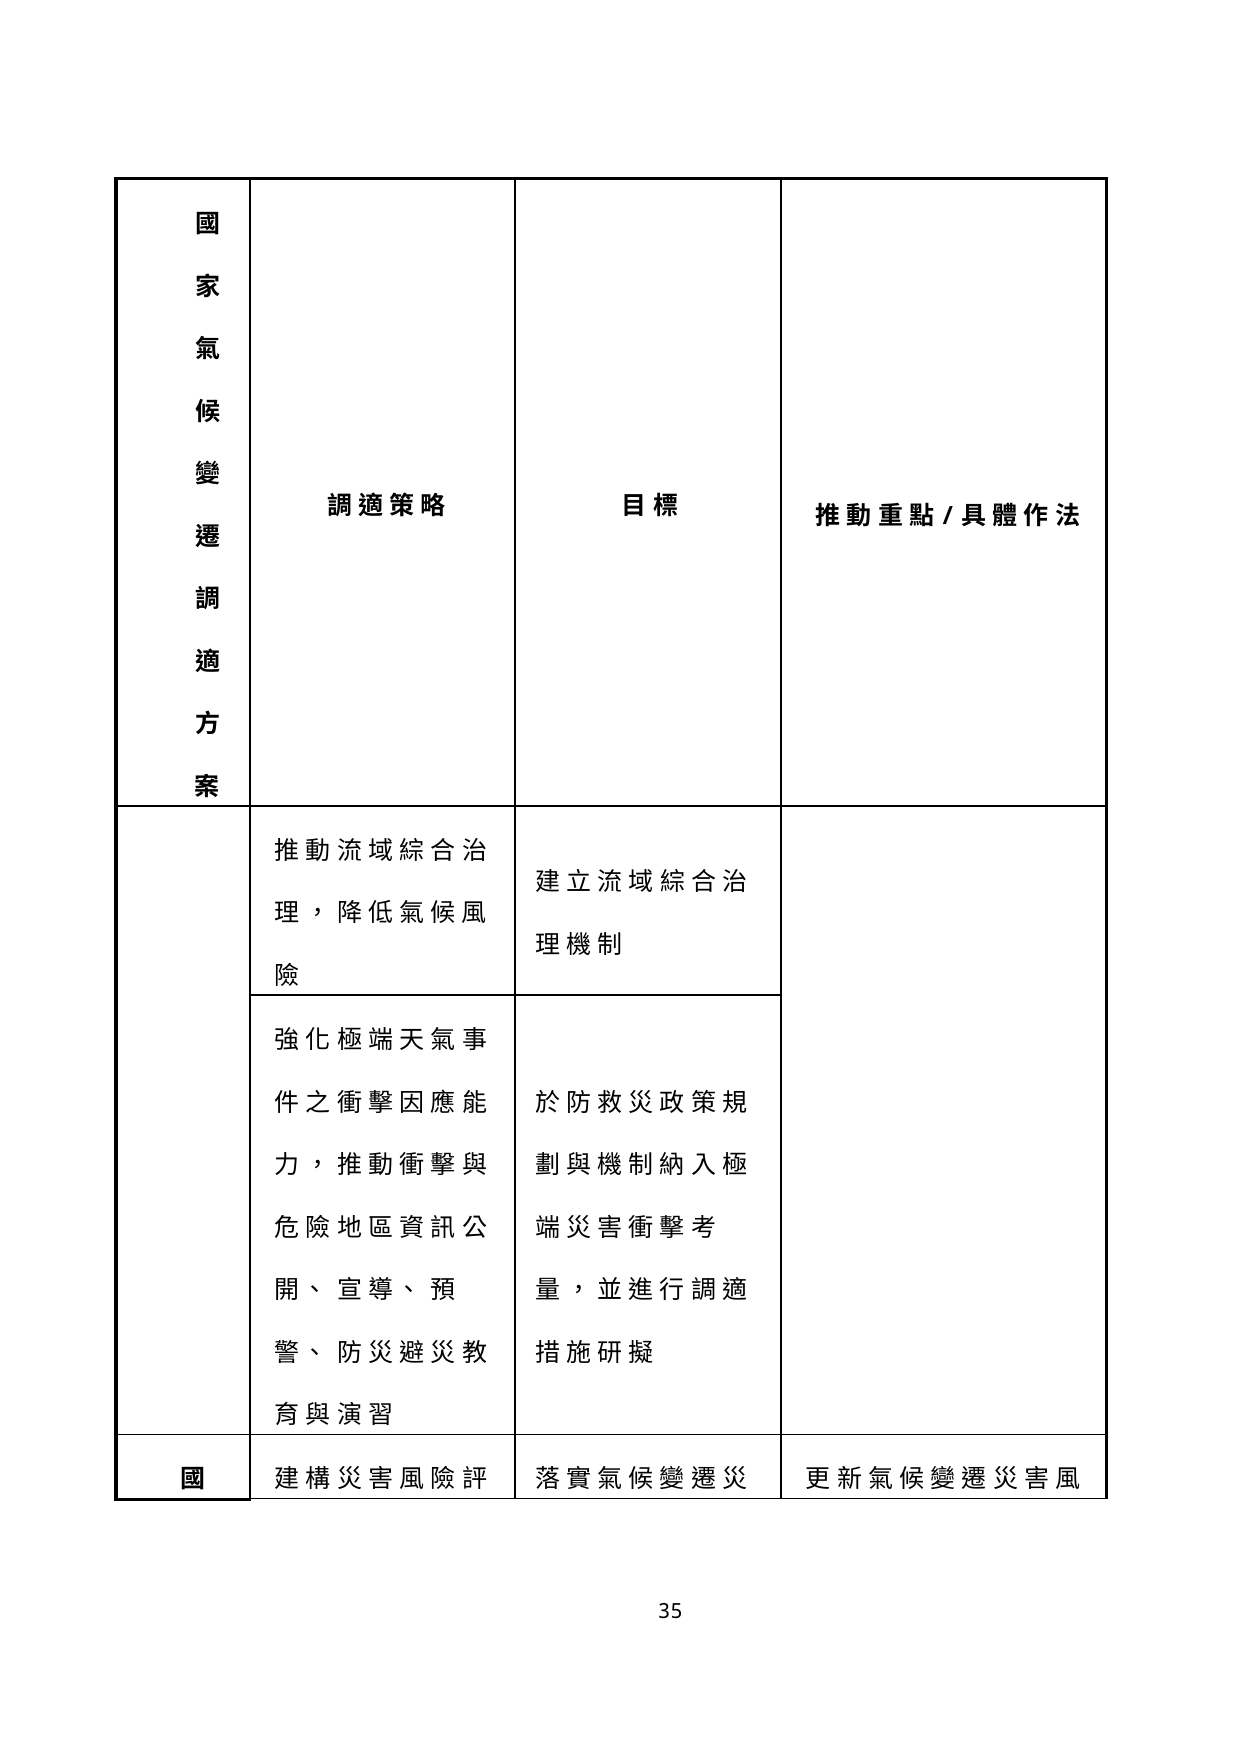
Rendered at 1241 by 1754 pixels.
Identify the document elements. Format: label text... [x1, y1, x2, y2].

table_cell [782, 807, 1105, 1433]
table_header 推動重點/具體作法 [782, 180, 1105, 805]
table_cell 國 [118, 1435, 249, 1497]
table_cell 推動流域綜合治理，降低氣候風險 [251, 807, 514, 994]
table_header 目標 [516, 180, 780, 805]
table_cell [118, 807, 249, 1433]
table_header 國家氣候變遷調適方案 [118, 180, 249, 805]
table_cell 於防救災政策規劃與機制納入極端災害衝擊考量，並進行調適措施研擬 [516, 996, 780, 1433]
table_cell 建構災害風險評 [251, 1435, 514, 1497]
table_cell 落實氣候變遷災 [516, 1435, 780, 1497]
table_cell 建立流域綜合治理機制 [516, 807, 780, 994]
table_cell 更新氣候變遷災害風 [782, 1435, 1105, 1497]
table_cell 強化極端天氣事件之衝擊因應能力，推動衝擊與危險地區資訊公開、宣導、預警、防災避災教育與演習 [251, 996, 514, 1433]
table_header 調適策略 [251, 180, 514, 805]
